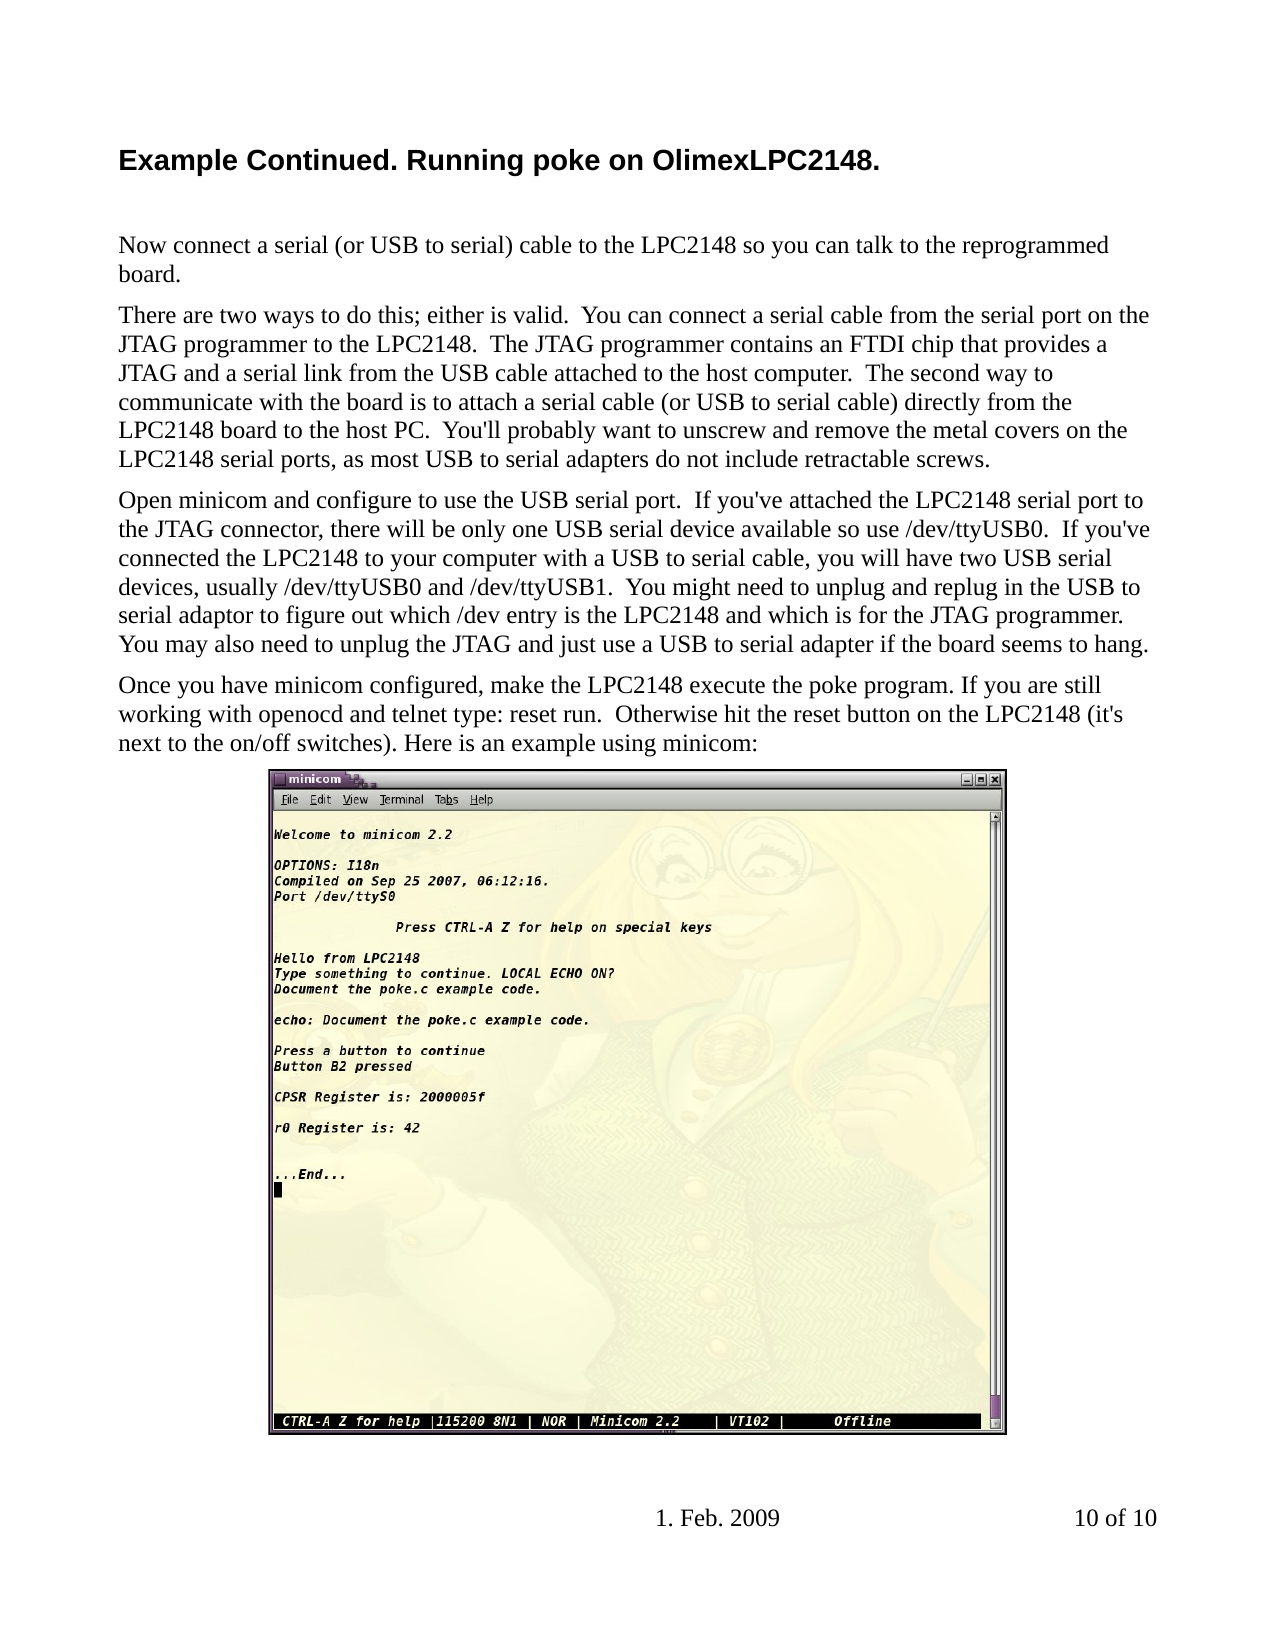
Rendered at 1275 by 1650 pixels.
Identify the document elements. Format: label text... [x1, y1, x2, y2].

text Now connect a serial (or USB to serial) cable to the LPC2148 so you can talk to the reprogrammed board. [118, 230, 1157, 288]
text There are two ways to do this; either is valid. You can connect a serial cable from the serial port on the JTAG programmer to the LPC2148. The JTAG programmer contains an FTDI chip that provides a JTAG and a serial link from the USB cable attached to the host computer. The second way to communicate with the board is to attach a serial cable (or USB to serial cable) directly from the LPC2148 board to the host PC. You'll probably want to unscrew and remove the metal covers on the LPC2148 serial ports, as most USB to serial adapters do not include retractable screws. [118, 300, 1157, 473]
text Once you have minicom configured, make the LPC2148 execute the poke program. If you are still working with openocd and telnet type: reset run. Otherwise hit the reset button on the LPC2148 (it's next to the on/off switches). Here is an example using minicom: [118, 670, 1157, 757]
text Open minicom and configure to use the USB serial port. If you've attached the LPC2148 serial port to the JTAG connector, there will be only one USB serial device available so use /dev/ttyUSB0. If you've connected the LPC2148 to your computer with a USB to serial cable, you will have two USB serial devices, usually /dev/ttyUSB0 and /dev/ttyUSB1. You might need to unplug and replug in the USB to serial adaptor to figure out which /dev entry is the LPC2148 and which is for the JTAG programmer. You may also need to unplug the JTAG and just use a USB to serial adapter if the board seems to hang. [118, 485, 1157, 658]
subtitle Example Continued. Running poke on OlimexLPC2148. [118, 143, 1157, 177]
picture [268, 769, 1007, 1435]
